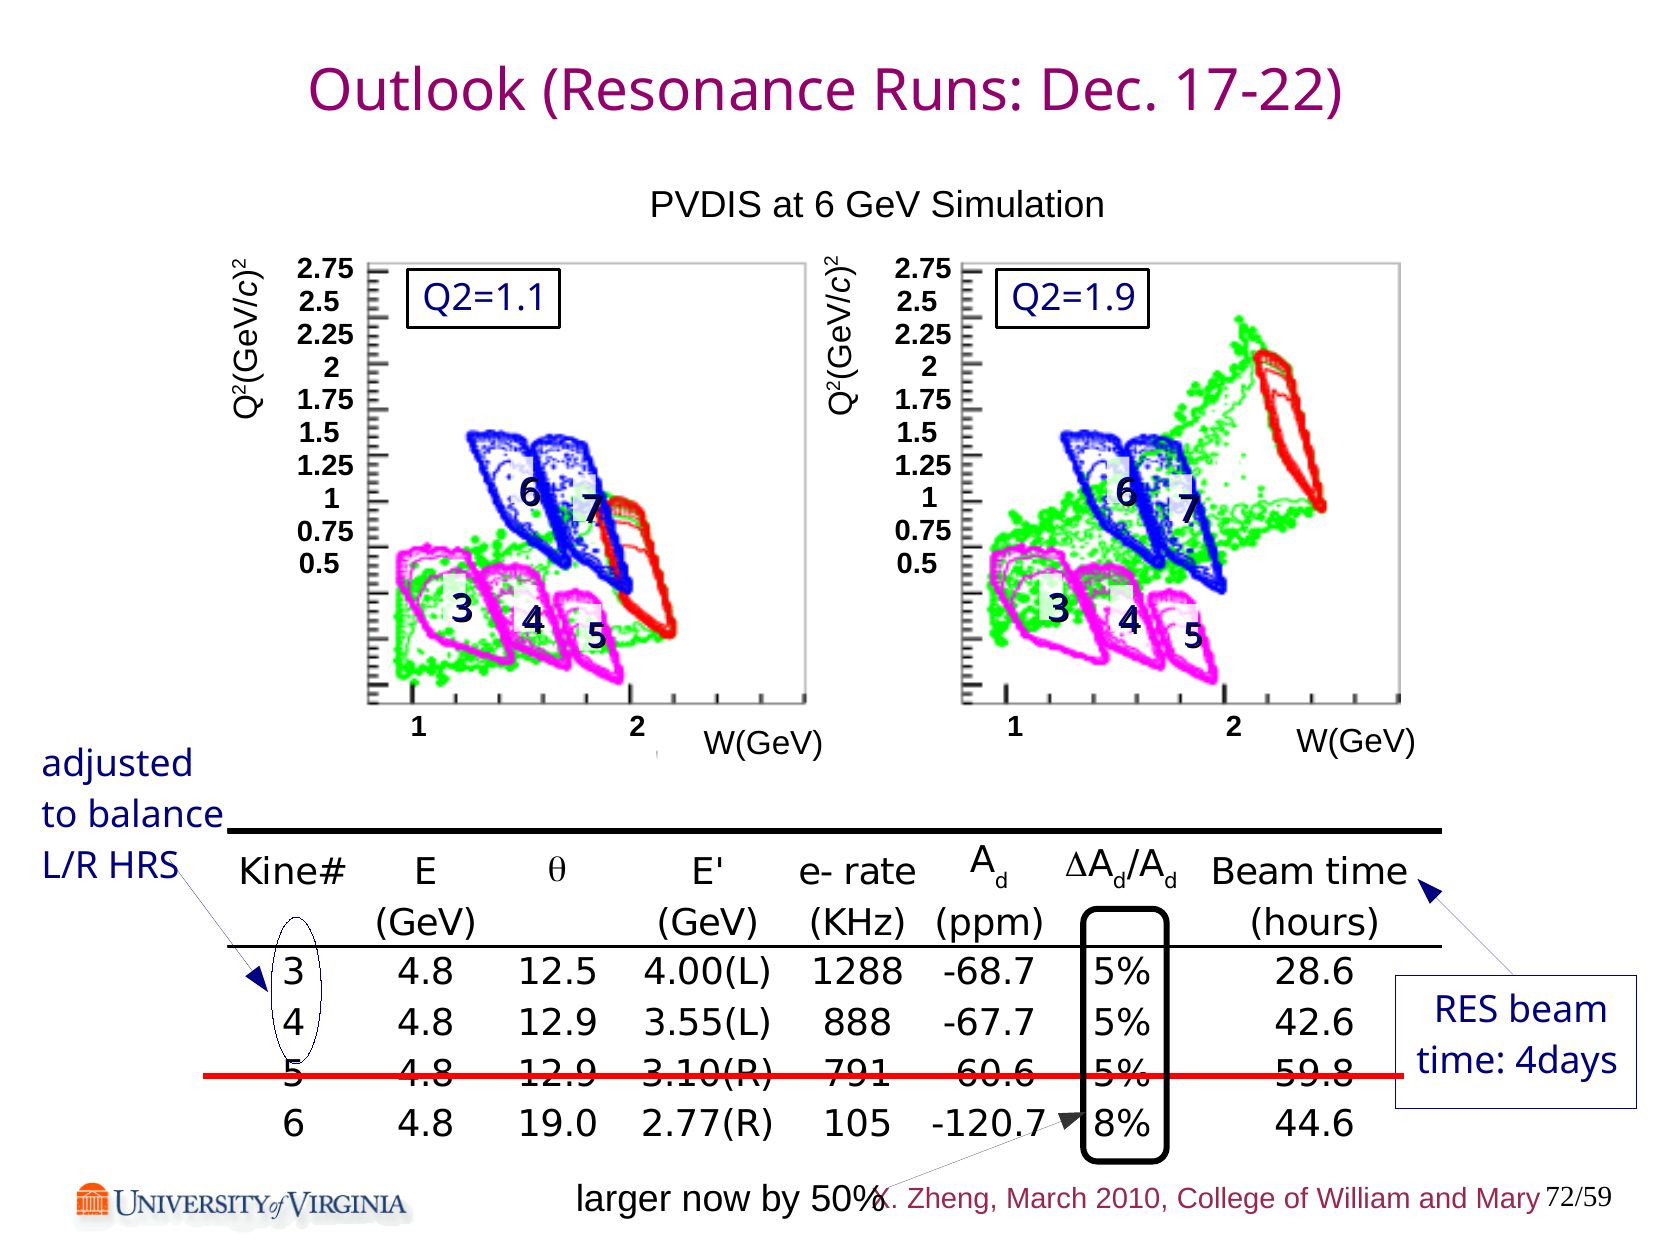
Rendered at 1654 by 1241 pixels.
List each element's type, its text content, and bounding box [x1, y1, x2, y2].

text_box 2.75 2.5 2.25 2 1.75 1.5 1.25 1 0.75 0.5 [281, 250, 356, 697]
chart [1087, 912, 1163, 1073]
chart [1087, 1079, 1163, 1151]
chart [987, 1118, 1080, 1151]
text_box 2 [1206, 708, 1244, 756]
text_box 6 [1106, 456, 1130, 504]
text_box PVDIS at 6 GeV Simulation [545, 182, 1147, 242]
picture [53, 1165, 427, 1241]
chart [227, 826, 1444, 1151]
picture [230, 188, 1401, 789]
text_box 5 [578, 604, 602, 651]
text_box Q2(GeV/c)2 [817, 252, 893, 476]
text_box Q2(GeV/c)2 [225, 257, 293, 477]
text_box 4 [513, 585, 537, 632]
text_box 1 [988, 708, 1025, 756]
chart [227, 1079, 1080, 1151]
text_box larger now by 50% [561, 1169, 900, 1241]
text_box Q2=1.1 [407, 269, 560, 328]
text_box RES beam time: 4days [1444, 975, 1637, 1109]
text_box 1 [391, 708, 429, 756]
text_box 2 [610, 708, 647, 756]
text_box adjusted to balance L/R HRS [26, 728, 241, 967]
text_box W(GeV) [1250, 721, 1418, 789]
text_box 3 [1039, 573, 1062, 621]
text_box Q2=1.9 [996, 269, 1149, 328]
text_box W(GeV) [657, 723, 825, 791]
text_box 6 [510, 456, 534, 504]
text_box 2.75 2.5 2.25 2 1.75 1.5 1.25 1 0.75 0.5 [878, 250, 954, 696]
text_box 4 [1110, 585, 1133, 632]
text_box 7 [1169, 474, 1192, 521]
title Outlook (Resonance Runs: Dec. 17-22) [49, 33, 1602, 142]
text_box 5 [1175, 604, 1198, 651]
text_box 7 [573, 474, 596, 521]
text_box 3 [443, 573, 466, 621]
